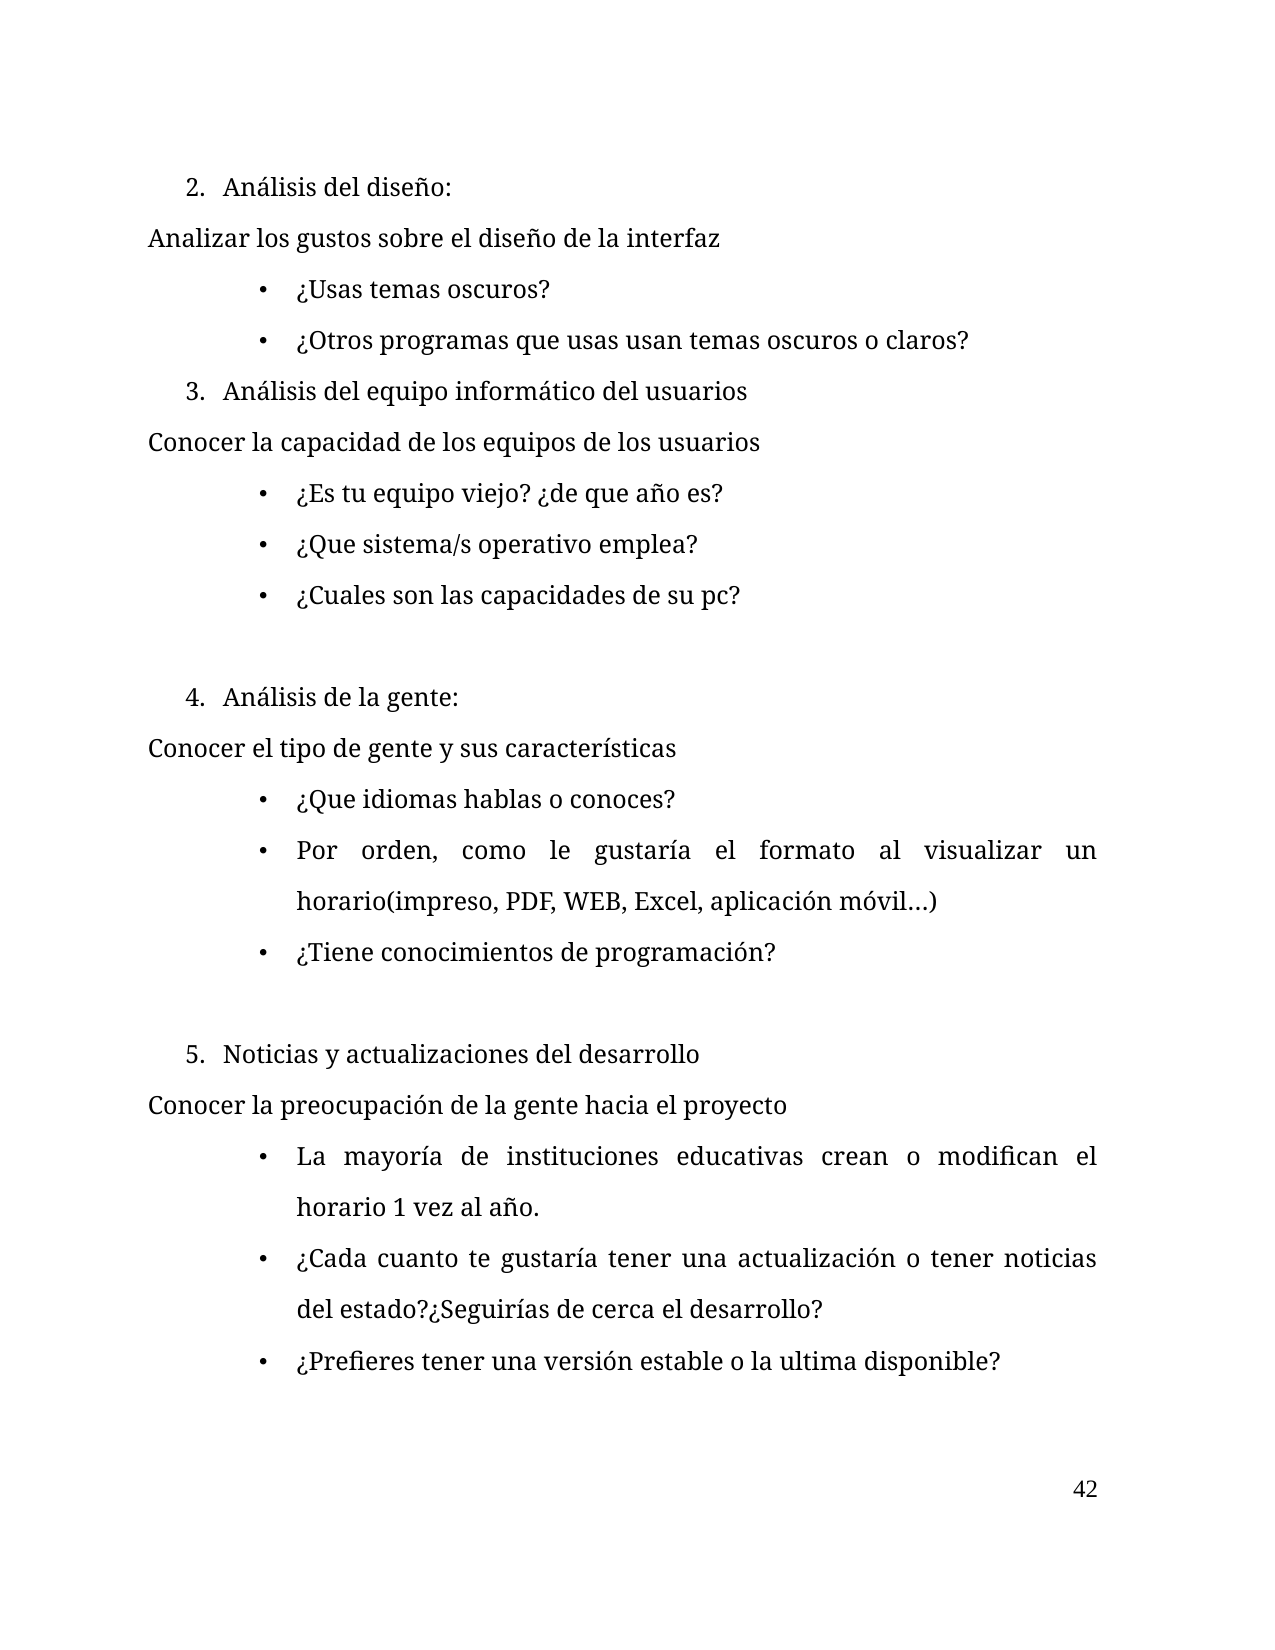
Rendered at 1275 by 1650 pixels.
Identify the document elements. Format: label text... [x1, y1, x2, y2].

list ¿Es tu equipo viejo? ¿de que año es? [259, 475, 1098, 509]
text Conocer la preocupación de la gente hacia el proyecto [148, 1088, 1098, 1122]
text Conocer la capacidad de los equipos de los usuarios [148, 424, 1098, 458]
list Por orden, como le gustaría el formato al visualizar un horario(impreso, PDF, WEB, Excel, aplicación móvil…) [259, 833, 1098, 918]
text Analizar los gustos sobre el diseño de la interfaz [148, 220, 1098, 254]
list Análisis de la gente: [185, 679, 1098, 714]
list ¿Que sistema/s operativo emplea? [259, 526, 1098, 561]
list ¿Cada cuanto te gustaría tener una actualización o tener noticias del estado?¿Seguirías de cerca el desarrollo? [259, 1241, 1098, 1326]
list Análisis del diseño: [185, 169, 1098, 203]
text Conocer el tipo de gente y sus características [148, 731, 1098, 765]
list ¿Cuales son las capacidades de su pc? [259, 577, 1098, 612]
list Análisis del equipo informático del usuarios [185, 373, 1098, 407]
list ¿Usas temas oscuros? [259, 271, 1098, 305]
list ¿Que idiomas hablas o conoces? [259, 782, 1098, 816]
list La mayoría de instituciones educativas crean o modifican el horario 1 vez al año. [259, 1139, 1098, 1224]
list ¿Tiene conocimientos de programación? [259, 935, 1098, 969]
list ¿Prefieres tener una versión estable o la ultima disponible? [259, 1343, 1098, 1377]
list ¿Otros programas que usas usan temas oscuros o claros? [259, 322, 1098, 356]
list Noticias y actualizaciones del desarrollo [185, 1037, 1098, 1071]
